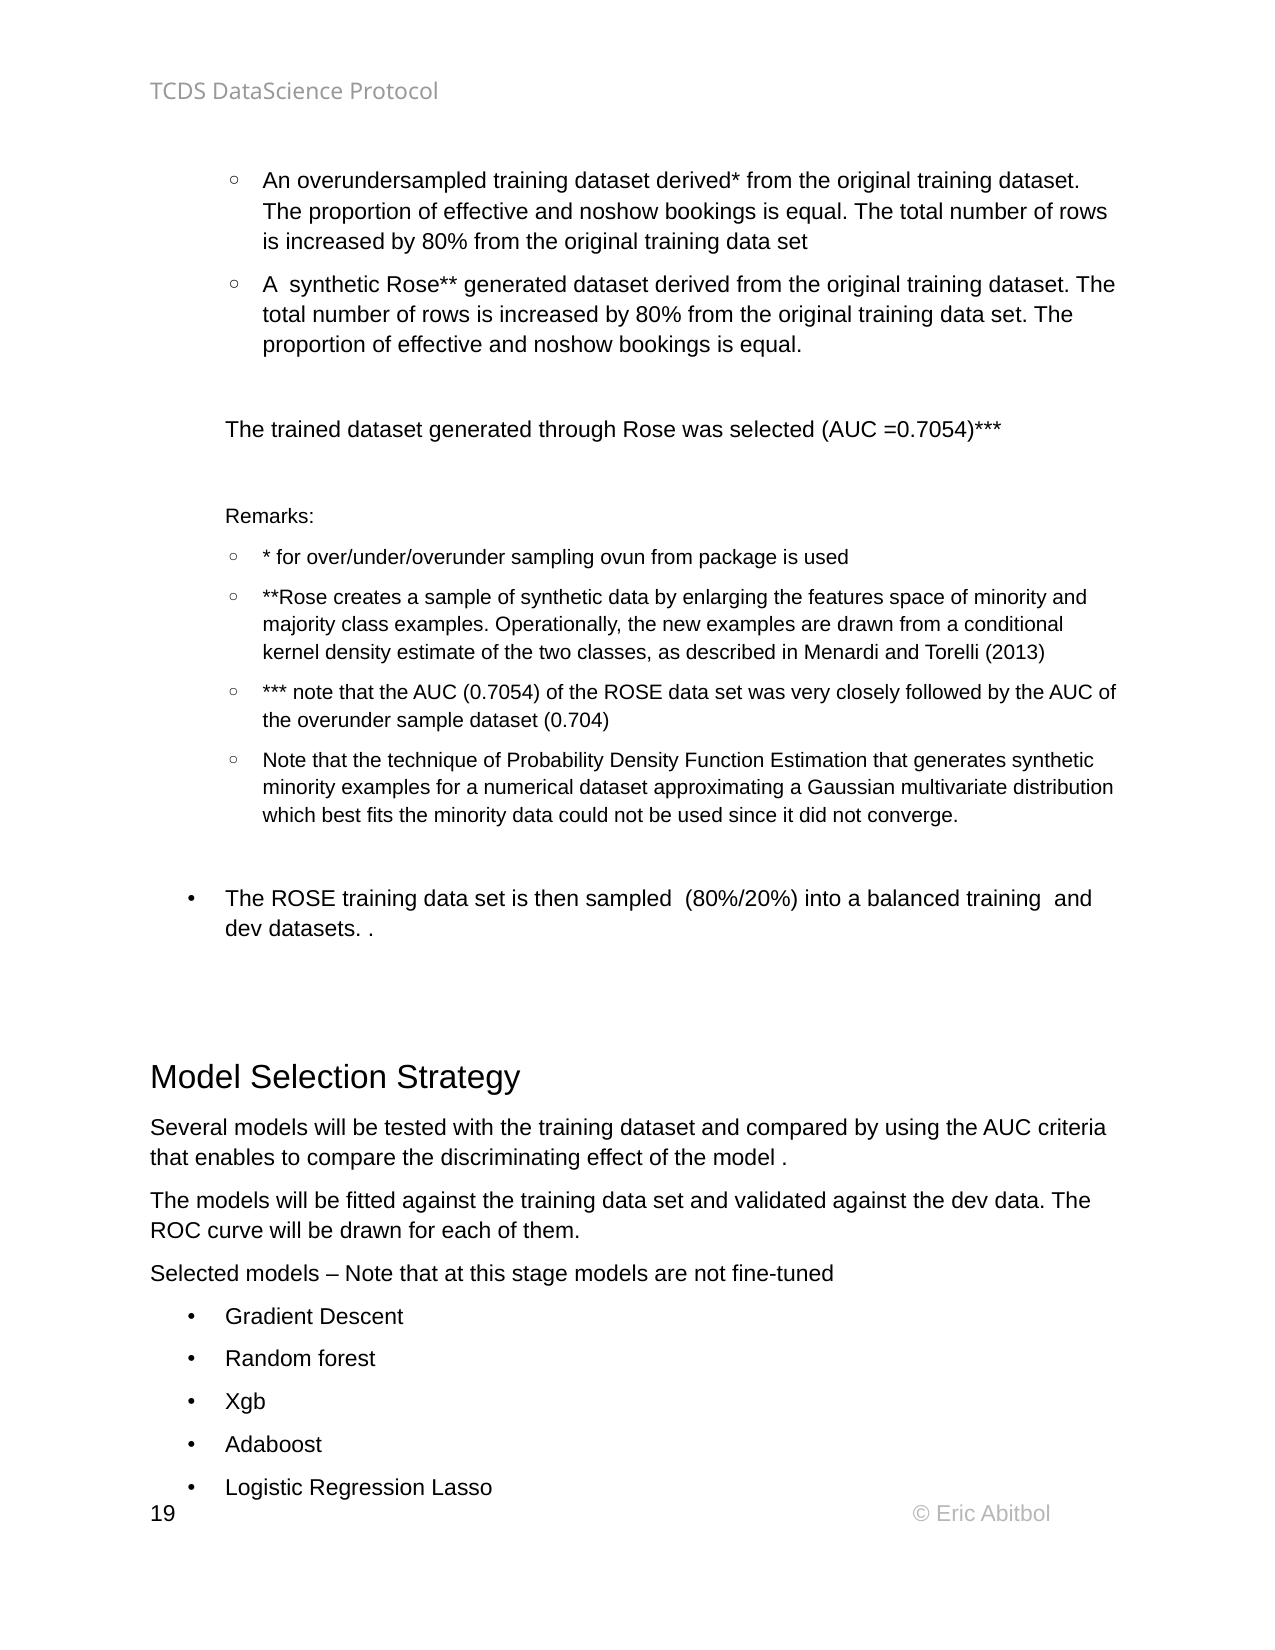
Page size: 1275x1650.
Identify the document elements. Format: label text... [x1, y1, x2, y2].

text The trained dataset generated through Rose was selected (AUC =0.7054)*** [225, 416, 1125, 443]
list **Rose creates a sample of synthetic data by enlarging the features space of minority and majority class examples. Operationally, the new examples are drawn from a conditional kernel density estimate of the two classes, as described in Menardi and Torelli (2013) [225, 585, 1125, 664]
text Remarks: [150, 502, 1125, 528]
text Model Selection Strategy [150, 1057, 1125, 1096]
text The models will be fitted against the training data set and validated against the dev data. The ROC curve will be drawn for each of them. [150, 1187, 1125, 1244]
list A synthetic Rose** generated dataset derived from the original training dataset. The total number of rows is increased by 80% from the original training data set. The proportion of effective and noshow bookings is equal. [225, 271, 1125, 357]
list Random forest [187, 1345, 1125, 1372]
list *** note that the AUC (0.7054) of the ROSE data set was very closely followed by the AUC of the overunder sample dataset (0.704) [225, 680, 1125, 731]
text Several models will be tested with the training dataset and compared by using the AUC criteria that enables to compare the discriminating effect of the model . [150, 1114, 1125, 1171]
list Gradient Descent [187, 1303, 1125, 1329]
list Logistic Regression Lasso [187, 1473, 1125, 1500]
text Selected models – Note that at this stage models are not fine-tuned [150, 1260, 1125, 1286]
list Xgb [187, 1388, 1125, 1414]
list Note that the technique of Probability Density Function Estimation that generates synthetic minority examples for a numerical dataset approximating a Gaussian multivariate distribution which best fits the minority data could not be used since it did not converge. [225, 747, 1125, 826]
list An overundersampled training dataset derived* from the original training dataset. The proportion of effective and noshow bookings is equal. The total number of rows is increased by 80% from the original training data set [225, 167, 1125, 254]
list The ROSE training data set is then sampled (80%/20%) into a balanced training and dev datasets. . [187, 885, 1125, 942]
list Adaboost [187, 1431, 1125, 1457]
list * for over/under/overunder sampling ovun from package is used [225, 544, 1125, 569]
